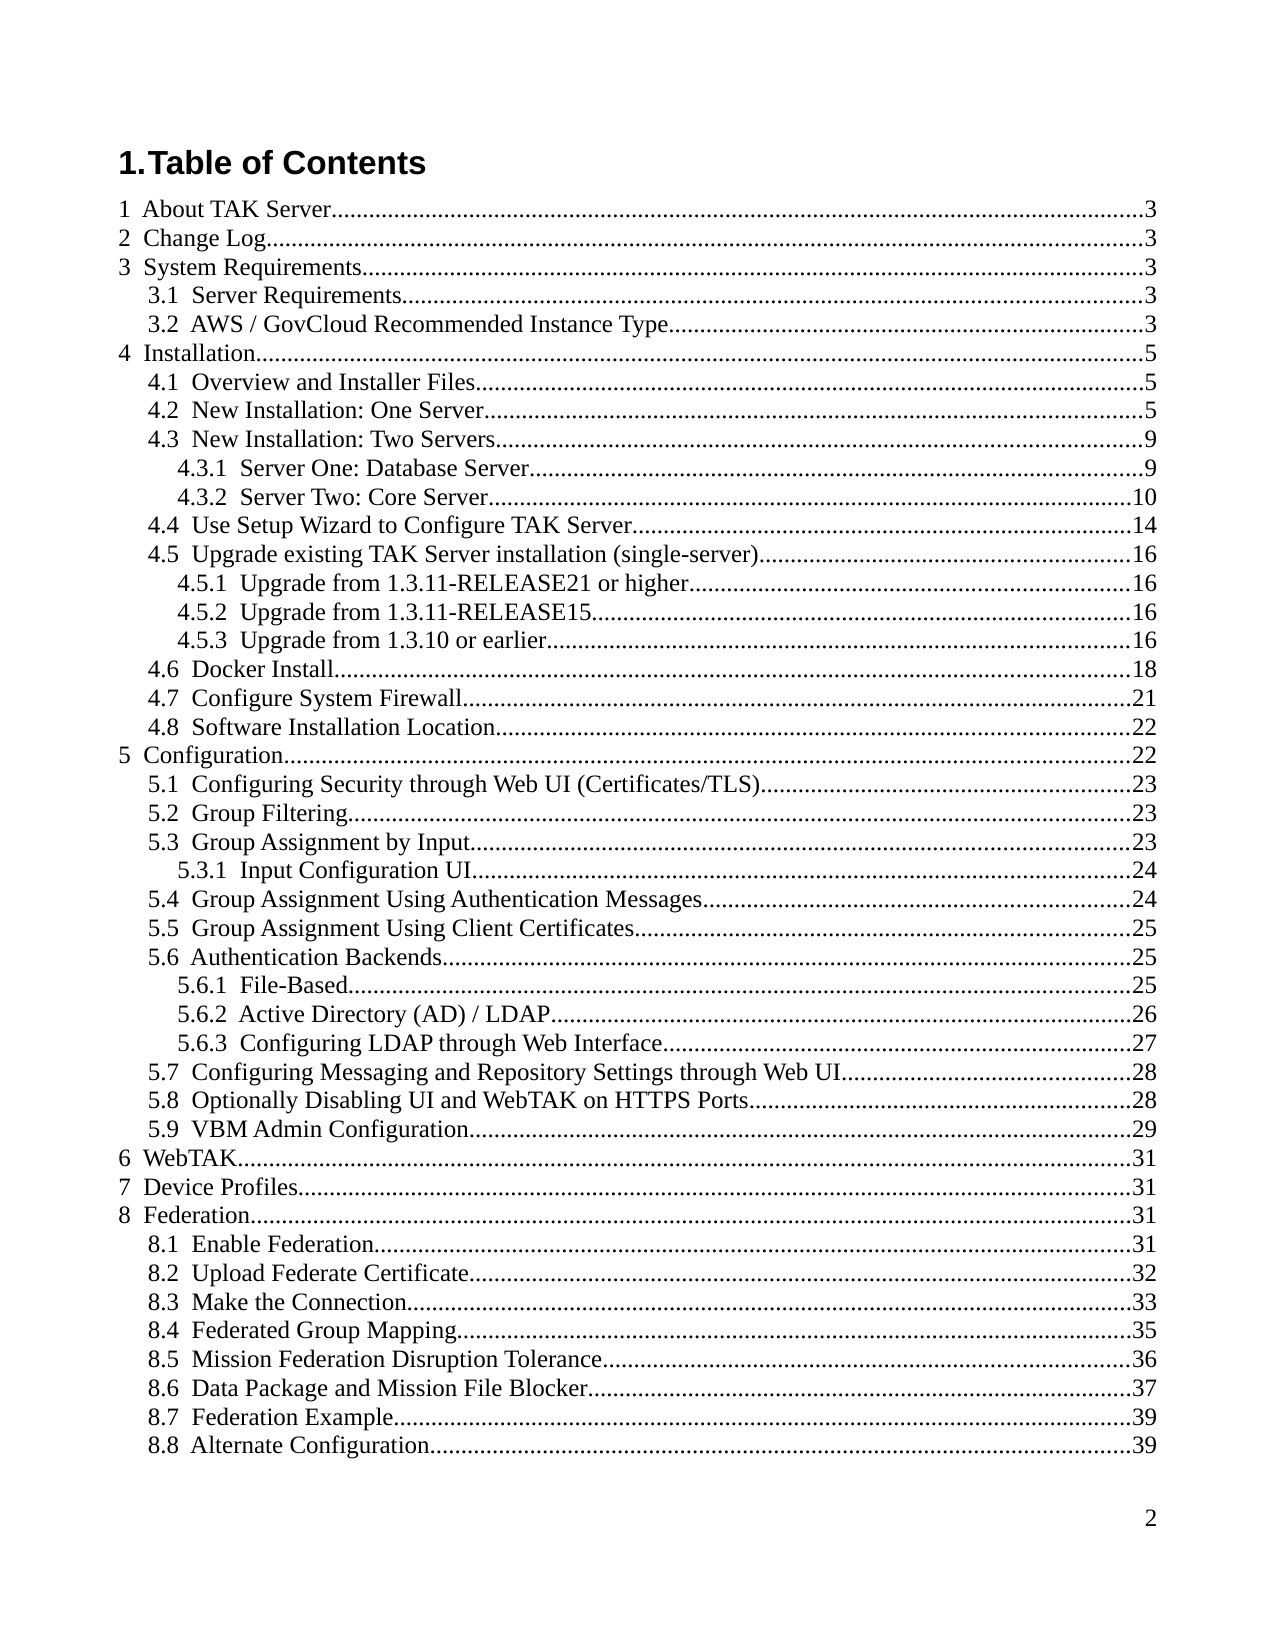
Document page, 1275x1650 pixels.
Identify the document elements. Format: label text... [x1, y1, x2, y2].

text 4.3 New Installation: Two Servers 9 [148, 424, 1157, 453]
text 4.5 Upgrade existing TAK Server installation (single-server) 16 [148, 539, 1157, 568]
text 4.5.2 Upgrade from 1.3.11-RELEASE15 16 [177, 597, 1157, 625]
text 8.7 Federation Example 39 [148, 1402, 1157, 1430]
subtitle Table of Contents [118, 143, 1157, 182]
text 3.1 Server Requirements 3 [148, 280, 1157, 309]
text 5.8 Optionally Disabling UI and WebTAK on HTTPS Ports 28 [148, 1085, 1157, 1114]
text 4.2 New Installation: One Server 5 [148, 395, 1157, 424]
text 5.7 Configuring Messaging and Repository Settings through Web UI 28 [148, 1057, 1157, 1085]
text 4.4 Use Setup Wizard to Configure TAK Server 14 [148, 510, 1157, 539]
text 4.6 Docker Install 18 [148, 654, 1157, 683]
text 8.8 Alternate Configuration 39 [148, 1430, 1157, 1459]
text 5.1 Configuring Security through Web UI (Certificates/TLS) 23 [148, 769, 1157, 798]
text 5.5 Group Assignment Using Client Certificates 25 [148, 913, 1157, 942]
text 5.6.1 File-Based 25 [177, 970, 1157, 999]
text 8.2 Upload Federate Certificate 32 [148, 1258, 1157, 1287]
text 7 Device Profiles 31 [118, 1172, 1157, 1200]
text 8.5 Mission Federation Disruption Tolerance 36 [148, 1344, 1157, 1373]
text 4.3.2 Server Two: Core Server 10 [177, 482, 1157, 510]
text 4.1 Overview and Installer Files 5 [148, 367, 1157, 395]
text 5.9 VBM Admin Configuration 29 [148, 1114, 1157, 1143]
text 5 Configuration 22 [118, 740, 1157, 769]
text 5.4 Group Assignment Using Authentication Messages 24 [148, 884, 1157, 913]
text 3.2 AWS / GovCloud Recommended Instance Type 3 [148, 309, 1157, 338]
text 8.4 Federated Group Mapping 35 [148, 1315, 1157, 1344]
text 4 Installation 5 [118, 338, 1157, 367]
text 6 WebTAK 31 [118, 1143, 1157, 1172]
text 5.6.2 Active Directory (AD) / LDAP 26 [177, 999, 1157, 1028]
text 8 Federation 31 [118, 1200, 1157, 1229]
text 5.3 Group Assignment by Input 23 [148, 827, 1157, 855]
text 8.3 Make the Connection 33 [148, 1287, 1157, 1315]
text 4.8 Software Installation Location 22 [148, 712, 1157, 740]
text 5.6.3 Configuring LDAP through Web Interface 27 [177, 1028, 1157, 1057]
text 4.5.3 Upgrade from 1.3.10 or earlier 16 [177, 625, 1157, 654]
text 5.2 Group Filtering 23 [148, 798, 1157, 827]
text 8.6 Data Package and Mission File Blocker 37 [148, 1373, 1157, 1402]
text 8.1 Enable Federation 31 [148, 1229, 1157, 1258]
text 5.6 Authentication Backends 25 [148, 942, 1157, 970]
text 1 About TAK Server 3 [118, 194, 1157, 223]
text 4.5.1 Upgrade from 1.3.11-RELEASE21 or higher 16 [177, 568, 1157, 597]
text 4.3.1 Server One: Database Server 9 [177, 453, 1157, 482]
text 4.7 Configure System Firewall 21 [148, 683, 1157, 712]
text 5.3.1 Input Configuration UI 24 [177, 855, 1157, 884]
text 2 Change Log 3 [118, 223, 1157, 252]
text 3 System Requirements 3 [118, 252, 1157, 280]
